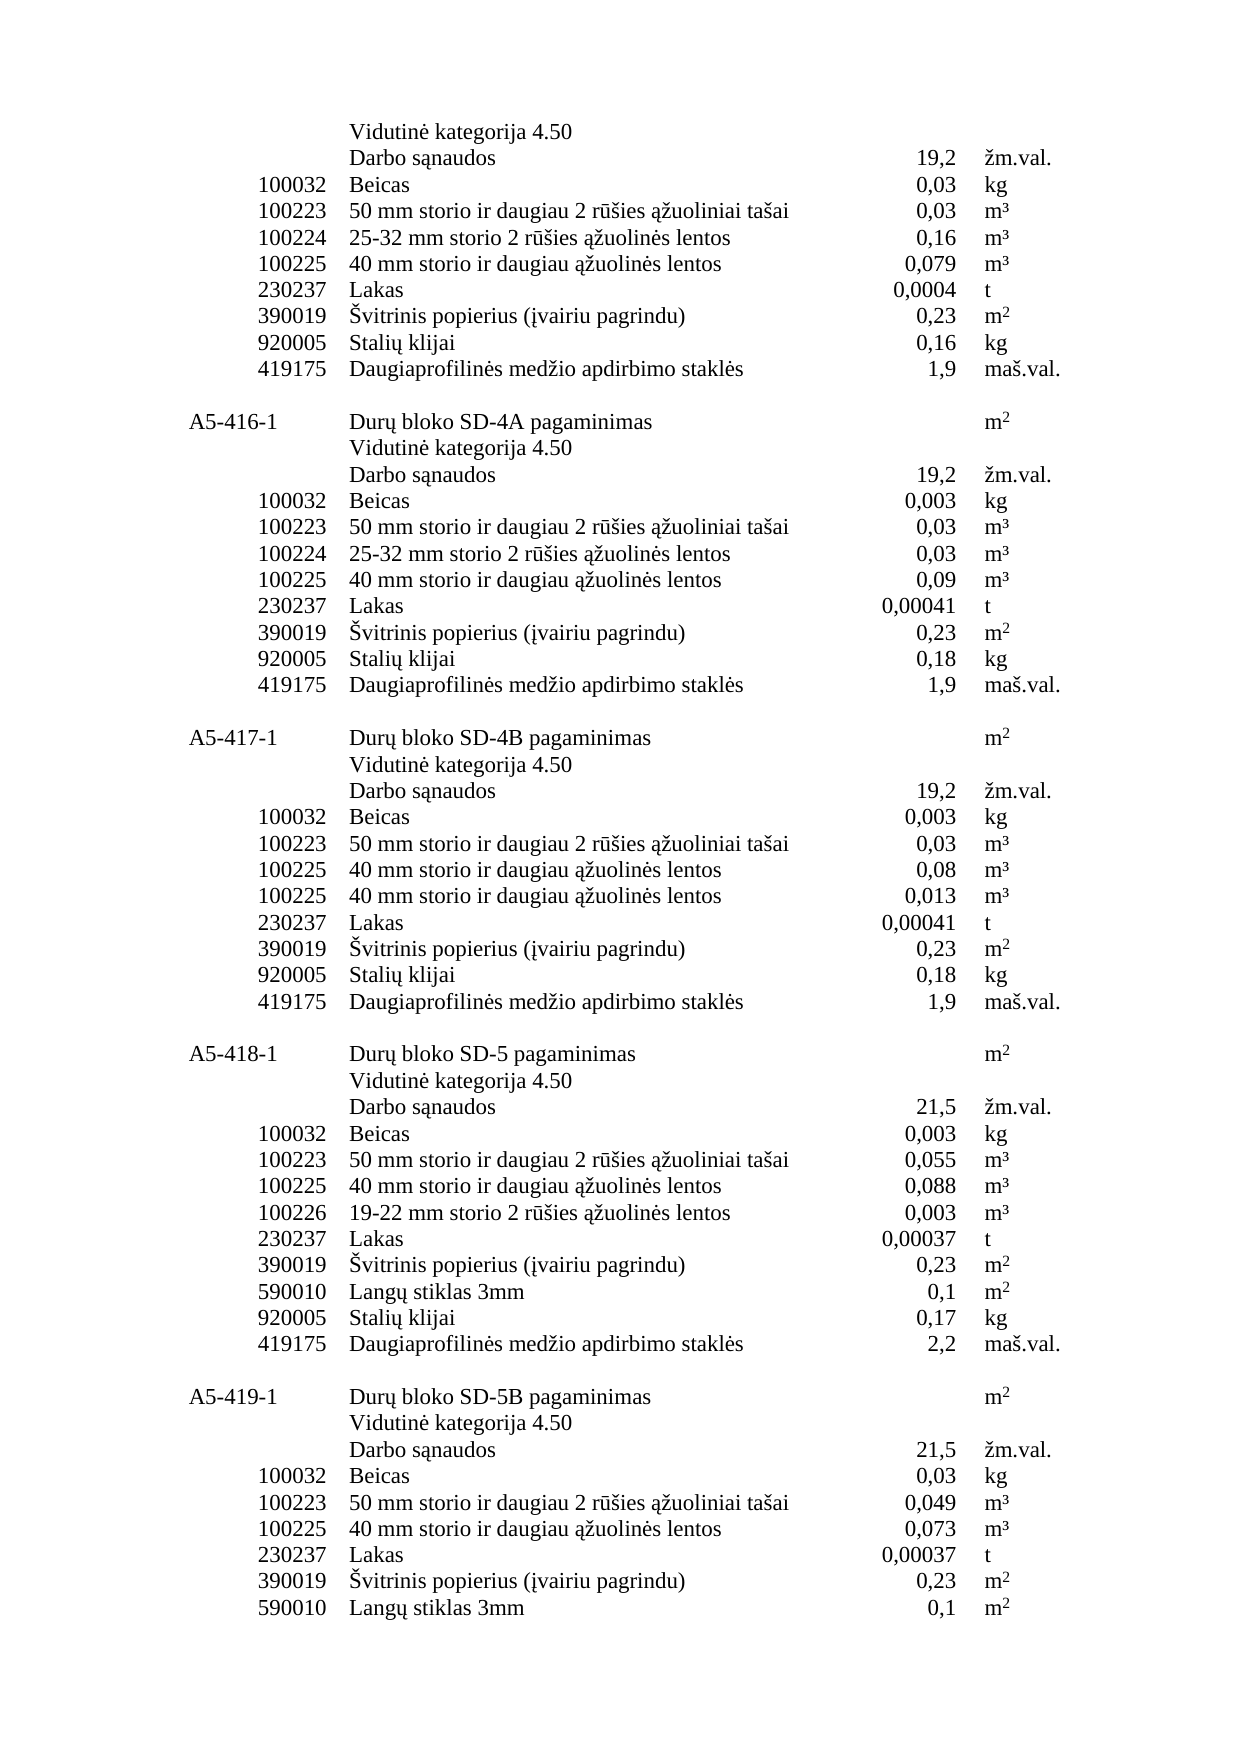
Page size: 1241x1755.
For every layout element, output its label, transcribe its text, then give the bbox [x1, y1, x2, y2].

table_cell 40 mm storio ir daugiau ąžuolinės lentos [338, 1515, 806, 1541]
table_cell m³ [973, 224, 1123, 250]
table_cell [338, 1014, 806, 1041]
table_cell m2 [973, 724, 1123, 751]
table_cell 100032 [177, 803, 338, 830]
table_cell Švitrinis popierius (įvairiu pagrindu) [338, 303, 806, 329]
table_cell m³ [973, 540, 1123, 566]
table_cell 0,17 [806, 1304, 973, 1330]
table_cell 230237 [177, 1225, 338, 1251]
table_cell 0,03 [806, 171, 973, 197]
table_cell Darbo sąnaudos [338, 1093, 806, 1119]
table_cell 100224 [177, 540, 338, 566]
table_cell [973, 118, 1123, 144]
table_cell 100223 [177, 830, 338, 856]
table_cell m³ [973, 514, 1123, 540]
table_cell 0,1 [806, 1594, 973, 1620]
table_cell m2 [973, 619, 1123, 645]
table_cell Stalių klijai [338, 329, 806, 355]
table_cell 590010 [177, 1278, 338, 1304]
table_cell 230237 [177, 276, 338, 303]
table_cell 390019 [177, 1251, 338, 1278]
table_cell 0,003 [806, 1120, 973, 1146]
table_cell 0,03 [806, 1462, 973, 1488]
table_cell Daugiaprofilinės medžio apdirbimo staklės [338, 1330, 806, 1357]
table_cell 50 mm storio ir daugiau 2 rūšies ąžuoliniai tašai [338, 197, 806, 223]
table_cell Vidutinė kategorija 4.50 [338, 434, 806, 461]
table_cell 100225 [177, 1515, 338, 1541]
table_cell [973, 1357, 1123, 1383]
table_cell Lakas [338, 276, 806, 303]
table_cell [806, 118, 973, 144]
table_cell 40 mm storio ir daugiau ąžuolinės lentos [338, 1172, 806, 1199]
table_cell [177, 382, 338, 408]
table_cell 390019 [177, 935, 338, 961]
table_cell [338, 1357, 806, 1383]
table_cell Durų bloko SD-5B pagaminimas [338, 1383, 806, 1409]
table_cell A5-416-1 [177, 408, 338, 434]
table_cell m2 [973, 1278, 1123, 1304]
table_cell 1,9 [806, 355, 973, 382]
table_cell kg [973, 645, 1123, 672]
table_cell A5-418-1 [177, 1041, 338, 1067]
table_cell [806, 698, 973, 724]
table_cell 100032 [177, 1120, 338, 1146]
table_cell kg [973, 329, 1123, 355]
table_cell 100225 [177, 1172, 338, 1199]
table_cell 100032 [177, 1462, 338, 1488]
table_cell 1,9 [806, 988, 973, 1014]
table_cell 0,23 [806, 303, 973, 329]
table_cell maš.val. [973, 672, 1123, 698]
table_cell t [973, 1225, 1123, 1251]
table_cell 419175 [177, 988, 338, 1014]
table_cell [973, 698, 1123, 724]
table_cell Langų stiklas 3mm [338, 1594, 806, 1620]
table_cell 0,03 [806, 514, 973, 540]
table_cell Darbo sąnaudos [338, 145, 806, 171]
table_cell m2 [973, 303, 1123, 329]
table_cell maš.val. [973, 988, 1123, 1014]
table_cell 0,23 [806, 1251, 973, 1278]
table_cell 230237 [177, 909, 338, 935]
table_cell [973, 382, 1123, 408]
table_cell 0,088 [806, 1172, 973, 1199]
table_cell 50 mm storio ir daugiau 2 rūšies ąžuoliniai tašai [338, 1146, 806, 1172]
table_cell 100225 [177, 250, 338, 276]
table_cell A5-419-1 [177, 1383, 338, 1409]
table_cell 21,5 [806, 1436, 973, 1462]
table_cell m³ [973, 856, 1123, 882]
table_cell 0,03 [806, 197, 973, 223]
table_cell 920005 [177, 329, 338, 355]
table_cell maš.val. [973, 1330, 1123, 1357]
table_cell Darbo sąnaudos [338, 461, 806, 487]
table_cell [973, 751, 1123, 777]
table_cell t [973, 909, 1123, 935]
table_cell 100225 [177, 566, 338, 592]
table_cell m2 [973, 935, 1123, 961]
table_cell m³ [973, 1489, 1123, 1515]
table_cell Langų stiklas 3mm [338, 1278, 806, 1304]
table_cell 230237 [177, 593, 338, 619]
table_cell m2 [973, 1251, 1123, 1278]
table_cell [973, 1014, 1123, 1041]
table_cell 100226 [177, 1199, 338, 1225]
table_cell 590010 [177, 1594, 338, 1620]
table_cell 40 mm storio ir daugiau ąžuolinės lentos [338, 856, 806, 882]
table_cell 0,23 [806, 1568, 973, 1594]
table_cell [806, 382, 973, 408]
table_cell 100223 [177, 197, 338, 223]
table_cell 100223 [177, 514, 338, 540]
table_cell 40 mm storio ir daugiau ąžuolinės lentos [338, 250, 806, 276]
table_cell [177, 751, 338, 777]
table_cell 0,16 [806, 329, 973, 355]
table_cell 419175 [177, 355, 338, 382]
table_cell žm.val. [973, 1436, 1123, 1462]
table_cell Daugiaprofilinės medžio apdirbimo staklės [338, 355, 806, 382]
table_cell [177, 1093, 338, 1119]
table_cell Švitrinis popierius (įvairiu pagrindu) [338, 1568, 806, 1594]
table_cell 100225 [177, 856, 338, 882]
table_cell žm.val. [973, 145, 1123, 171]
table_cell t [973, 1541, 1123, 1568]
table_cell [806, 1014, 973, 1041]
table_cell [338, 382, 806, 408]
table_cell Stalių klijai [338, 1304, 806, 1330]
table_cell 0,09 [806, 566, 973, 592]
table_cell Darbo sąnaudos [338, 777, 806, 803]
table_cell [177, 1357, 338, 1383]
table_cell Beicas [338, 171, 806, 197]
table_cell 21,5 [806, 1093, 973, 1119]
table_cell kg [973, 1304, 1123, 1330]
table_cell Švitrinis popierius (įvairiu pagrindu) [338, 935, 806, 961]
table_cell Stalių klijai [338, 961, 806, 988]
table_cell 0,03 [806, 830, 973, 856]
table_cell 0,00037 [806, 1541, 973, 1568]
table_cell [973, 434, 1123, 461]
table_cell Švitrinis popierius (įvairiu pagrindu) [338, 1251, 806, 1278]
table_cell [806, 408, 973, 434]
table_cell kg [973, 1462, 1123, 1488]
table_cell m³ [973, 197, 1123, 223]
table_cell m³ [973, 1172, 1123, 1199]
table_cell 40 mm storio ir daugiau ąžuolinės lentos [338, 883, 806, 909]
table_cell 0,055 [806, 1146, 973, 1172]
table_cell Švitrinis popierius (įvairiu pagrindu) [338, 619, 806, 645]
table_cell Lakas [338, 1541, 806, 1568]
table_cell [806, 1383, 973, 1409]
table_cell Lakas [338, 909, 806, 935]
table_cell [177, 1436, 338, 1462]
table_cell 0,18 [806, 961, 973, 988]
table_cell 100224 [177, 224, 338, 250]
table_cell Beicas [338, 803, 806, 830]
table_cell [806, 434, 973, 461]
table_cell Daugiaprofilinės medžio apdirbimo staklės [338, 672, 806, 698]
table_cell 419175 [177, 672, 338, 698]
table_cell 0,013 [806, 883, 973, 909]
table_cell 100225 [177, 883, 338, 909]
table_cell Stalių klijai [338, 645, 806, 672]
table_cell Vidutinė kategorija 4.50 [338, 118, 806, 144]
table_cell 100223 [177, 1489, 338, 1515]
table_cell [177, 1067, 338, 1093]
table_cell A5-417-1 [177, 724, 338, 751]
table_cell 920005 [177, 961, 338, 988]
table_cell 0,003 [806, 803, 973, 830]
table_cell Beicas [338, 1462, 806, 1488]
table_cell [806, 1041, 973, 1067]
table_cell [177, 698, 338, 724]
table_cell 390019 [177, 1568, 338, 1594]
table_cell 19,2 [806, 145, 973, 171]
table_cell m³ [973, 1515, 1123, 1541]
table_cell 0,23 [806, 935, 973, 961]
table_cell žm.val. [973, 461, 1123, 487]
table_cell 0,049 [806, 1489, 973, 1515]
table_cell t [973, 276, 1123, 303]
table_cell Daugiaprofilinės medžio apdirbimo staklės [338, 988, 806, 1014]
table_cell [177, 777, 338, 803]
table_cell 1,9 [806, 672, 973, 698]
table_cell 0,003 [806, 487, 973, 513]
table_cell 920005 [177, 1304, 338, 1330]
table_cell kg [973, 171, 1123, 197]
table_cell kg [973, 1120, 1123, 1146]
table_cell 100032 [177, 487, 338, 513]
table_cell maš.val. [973, 355, 1123, 382]
table_cell [177, 118, 338, 144]
table_cell 0,1 [806, 1278, 973, 1304]
table_cell Lakas [338, 593, 806, 619]
table_cell Vidutinė kategorija 4.50 [338, 751, 806, 777]
table_cell 920005 [177, 645, 338, 672]
table_cell 0,23 [806, 619, 973, 645]
table_cell m2 [973, 1568, 1123, 1594]
table_cell 40 mm storio ir daugiau ąžuolinės lentos [338, 566, 806, 592]
table_cell Lakas [338, 1225, 806, 1251]
table_cell [338, 698, 806, 724]
table_cell Durų bloko SD-4B pagaminimas [338, 724, 806, 751]
table_cell [806, 751, 973, 777]
table_cell kg [973, 487, 1123, 513]
table_cell 25-32 mm storio 2 rūšies ąžuolinės lentos [338, 224, 806, 250]
table_cell [806, 724, 973, 751]
table_cell 0,00041 [806, 909, 973, 935]
table_cell 50 mm storio ir daugiau 2 rūšies ąžuoliniai tašai [338, 1489, 806, 1515]
table_cell kg [973, 803, 1123, 830]
table_cell [177, 1410, 338, 1436]
table_cell 0,03 [806, 540, 973, 566]
table_cell Vidutinė kategorija 4.50 [338, 1067, 806, 1093]
table_cell Darbo sąnaudos [338, 1436, 806, 1462]
table_cell kg [973, 961, 1123, 988]
table_cell Durų bloko SD-4A pagaminimas [338, 408, 806, 434]
table_cell m2 [973, 1041, 1123, 1067]
table_cell žm.val. [973, 1093, 1123, 1119]
table_cell 0,08 [806, 856, 973, 882]
table_cell [973, 1410, 1123, 1436]
table_cell 0,00037 [806, 1225, 973, 1251]
table_cell 19,2 [806, 777, 973, 803]
table_cell 230237 [177, 1541, 338, 1568]
table_cell m³ [973, 1199, 1123, 1225]
table_cell [177, 1014, 338, 1041]
table_cell 0,073 [806, 1515, 973, 1541]
table_cell Beicas [338, 487, 806, 513]
table_cell 0,18 [806, 645, 973, 672]
table_cell [806, 1410, 973, 1436]
table_cell m³ [973, 250, 1123, 276]
table_cell 25-32 mm storio 2 rūšies ąžuolinės lentos [338, 540, 806, 566]
table_cell Vidutinė kategorija 4.50 [338, 1410, 806, 1436]
table_cell 390019 [177, 619, 338, 645]
table_cell 19-22 mm storio 2 rūšies ąžuolinės lentos [338, 1199, 806, 1225]
table_cell 0,00041 [806, 593, 973, 619]
table_cell 100032 [177, 171, 338, 197]
table_cell m³ [973, 883, 1123, 909]
table_cell Durų bloko SD-5 pagaminimas [338, 1041, 806, 1067]
table_cell 0,0004 [806, 276, 973, 303]
table_cell 0,079 [806, 250, 973, 276]
table_cell [806, 1357, 973, 1383]
table_cell m³ [973, 1146, 1123, 1172]
table_cell 0,003 [806, 1199, 973, 1225]
table_cell 19,2 [806, 461, 973, 487]
table_cell m2 [973, 1383, 1123, 1409]
table_cell 100223 [177, 1146, 338, 1172]
table_cell 50 mm storio ir daugiau 2 rūšies ąžuoliniai tašai [338, 514, 806, 540]
table_cell 50 mm storio ir daugiau 2 rūšies ąžuoliniai tašai [338, 830, 806, 856]
table_cell m2 [973, 1594, 1123, 1620]
table_cell [177, 434, 338, 461]
table_cell t [973, 593, 1123, 619]
table_cell [806, 1067, 973, 1093]
table_cell m³ [973, 566, 1123, 592]
table_cell [177, 145, 338, 171]
table_cell m2 [973, 408, 1123, 434]
table_cell [177, 461, 338, 487]
table_cell m³ [973, 830, 1123, 856]
table_cell [973, 1067, 1123, 1093]
table_cell 0,16 [806, 224, 973, 250]
table_cell žm.val. [973, 777, 1123, 803]
table_cell 419175 [177, 1330, 338, 1357]
table_cell 2,2 [806, 1330, 973, 1357]
table_cell Beicas [338, 1120, 806, 1146]
table_cell 390019 [177, 303, 338, 329]
